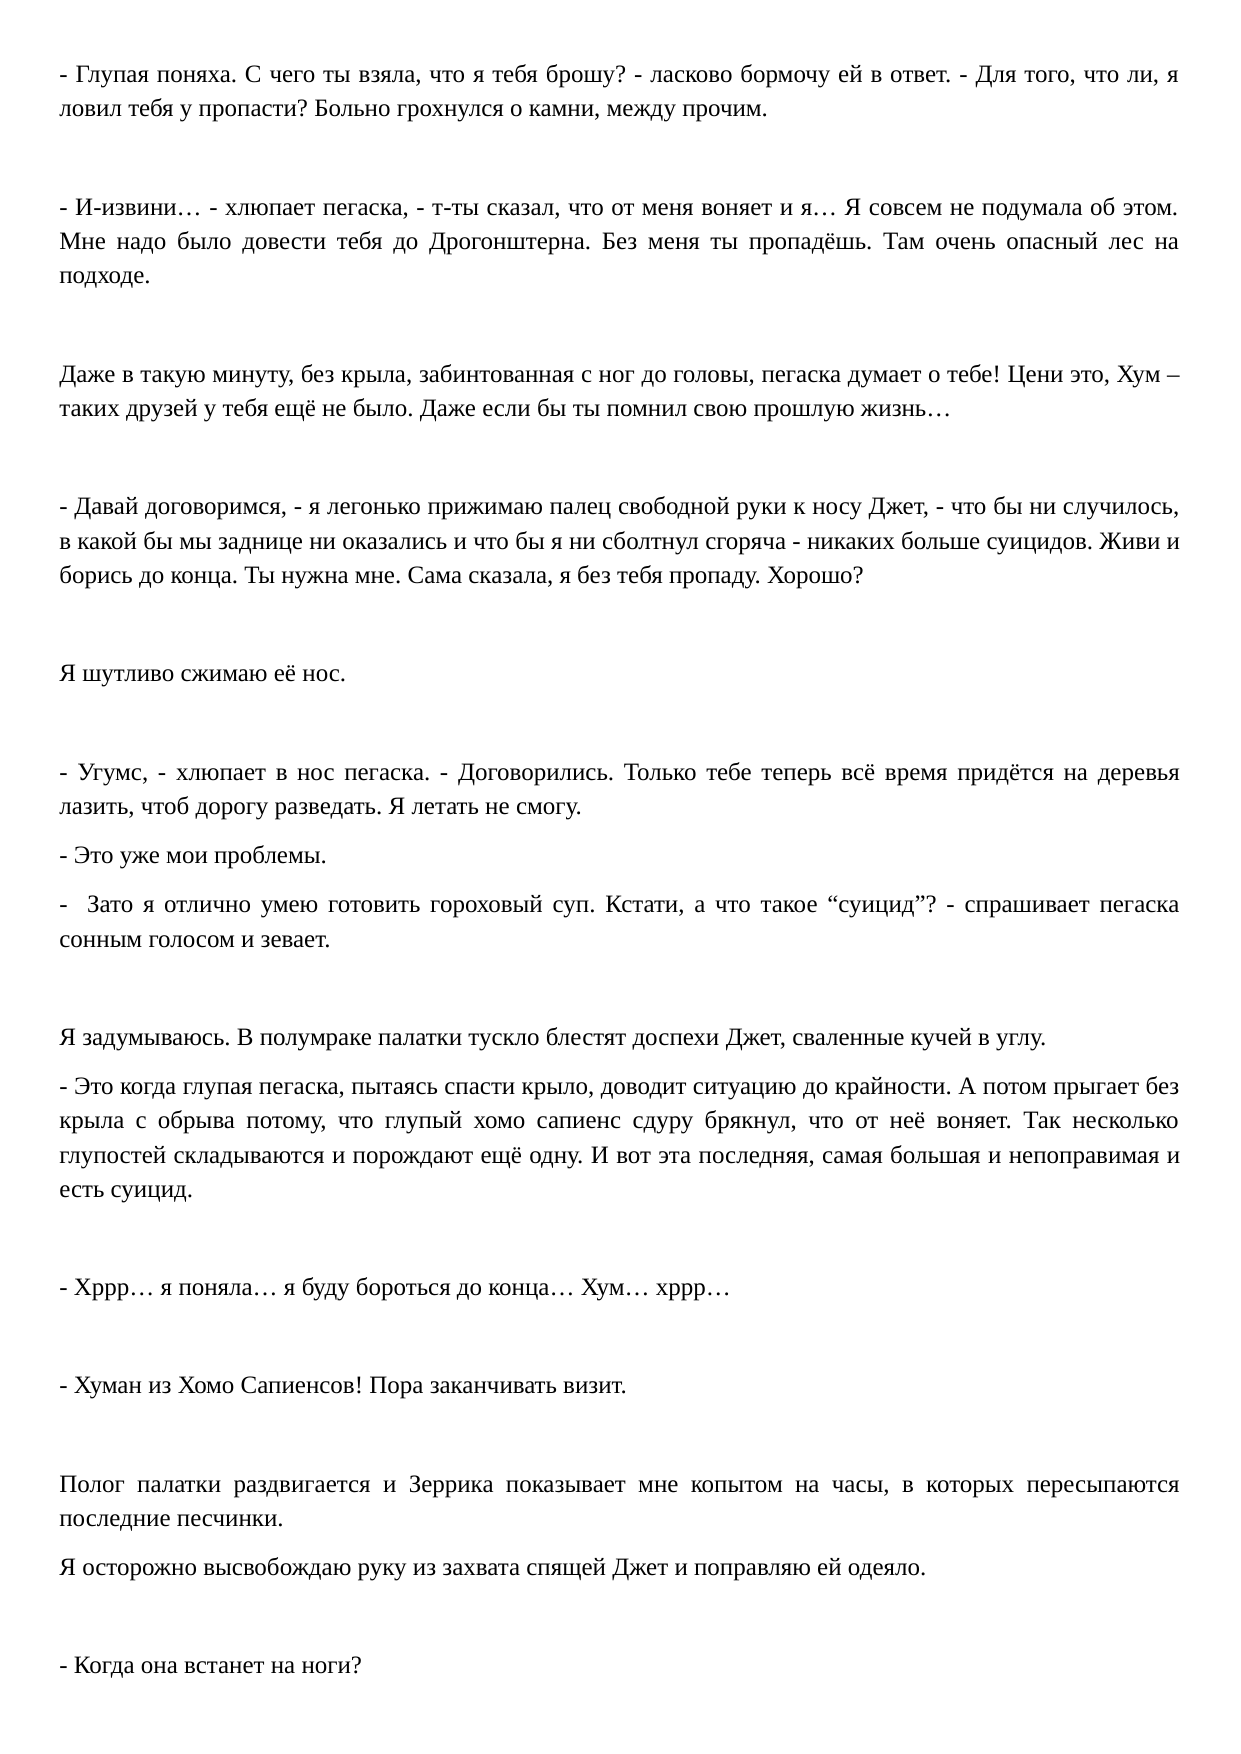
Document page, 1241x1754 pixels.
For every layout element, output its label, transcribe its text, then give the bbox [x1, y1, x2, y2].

text Я задумываюсь. В полумраке палатки тускло блестят доспехи Джет, сваленные кучей в углу. [59, 1022, 1181, 1051]
text - Хуман из Хомо Сапиенсов! Пора заканчивать визит. [59, 1371, 1181, 1399]
text Полог палатки раздвигается и Зеррика показывает мне копытом на часы, в которых пересыпаются последние песчинки. [59, 1469, 1181, 1532]
text Я шутливо сжимаю её нос. [59, 658, 1181, 687]
text - Угумс, - хлюпает в нос пегаска. - Договорились. Только тебе теперь всё время придётся на деревья лазить, чтоб дорогу разведать. Я летать не смогу. [59, 757, 1181, 820]
text - Это уже мои проблемы. [59, 840, 1181, 869]
text - Когда она встанет на ноги? [59, 1650, 1181, 1679]
text - Глупая поняха. С чего ты взяла, что я тебя брошу? - ласково бормочу ей в ответ. - Для того, что ли, я ловил тебя у пропасти? Больно грохнулся о камни, между прочим. [59, 59, 1181, 122]
text - Давай договоримся, - я легонько прижимаю палец свободной руки к носу Джет, - что бы ни случилось, в какой бы мы заднице ни оказались и что бы я ни сболтнул сгоряча - никаких больше суицидов. Живи и борись до конца. Ты нужна мне. Сама сказала, я без тебя пропаду. Хорошо? [59, 491, 1181, 589]
text - Зато я отлично умею готовить гороховый суп. Кстати, а что такое “суицид”? - спрашивает пегаска сонным голосом и зевает. [59, 889, 1181, 952]
text - И-извини… - хлюпает пегаска, - т-ты сказал, что от меня воняет и я… Я совсем не подумала об этом. Мне надо было довести тебя до Дрогонштерна. Без меня ты пропадёшь. Там очень опасный лес на подходе. [59, 192, 1181, 289]
text Я осторожно высвобождаю руку из захвата спящей Джет и поправляю ей одеяло. [59, 1552, 1181, 1581]
text Даже в такую минуту, без крыла, забинтованная с ног до головы, пегаска думает о тебе! Цени это, Хум – таких друзей у тебя ещё не было. Даже если бы ты помнил свою прошлую жизнь… [59, 359, 1181, 422]
text - Это когда глупая пегаска, пытаясь спасти крыло, доводит ситуацию до крайности. А потом прыгает без крыла с обрыва потому, что глупый хомо сапиенс сдуру брякнул, что от неё воняет. Так несколько глупостей складываются и порождают ещё одну. И вот эта последняя, самая большая и непоправимая и есть суицид. [59, 1071, 1181, 1203]
text - Хррр… я поняла… я буду бороться до конца… Хум… хррр… [59, 1272, 1181, 1301]
